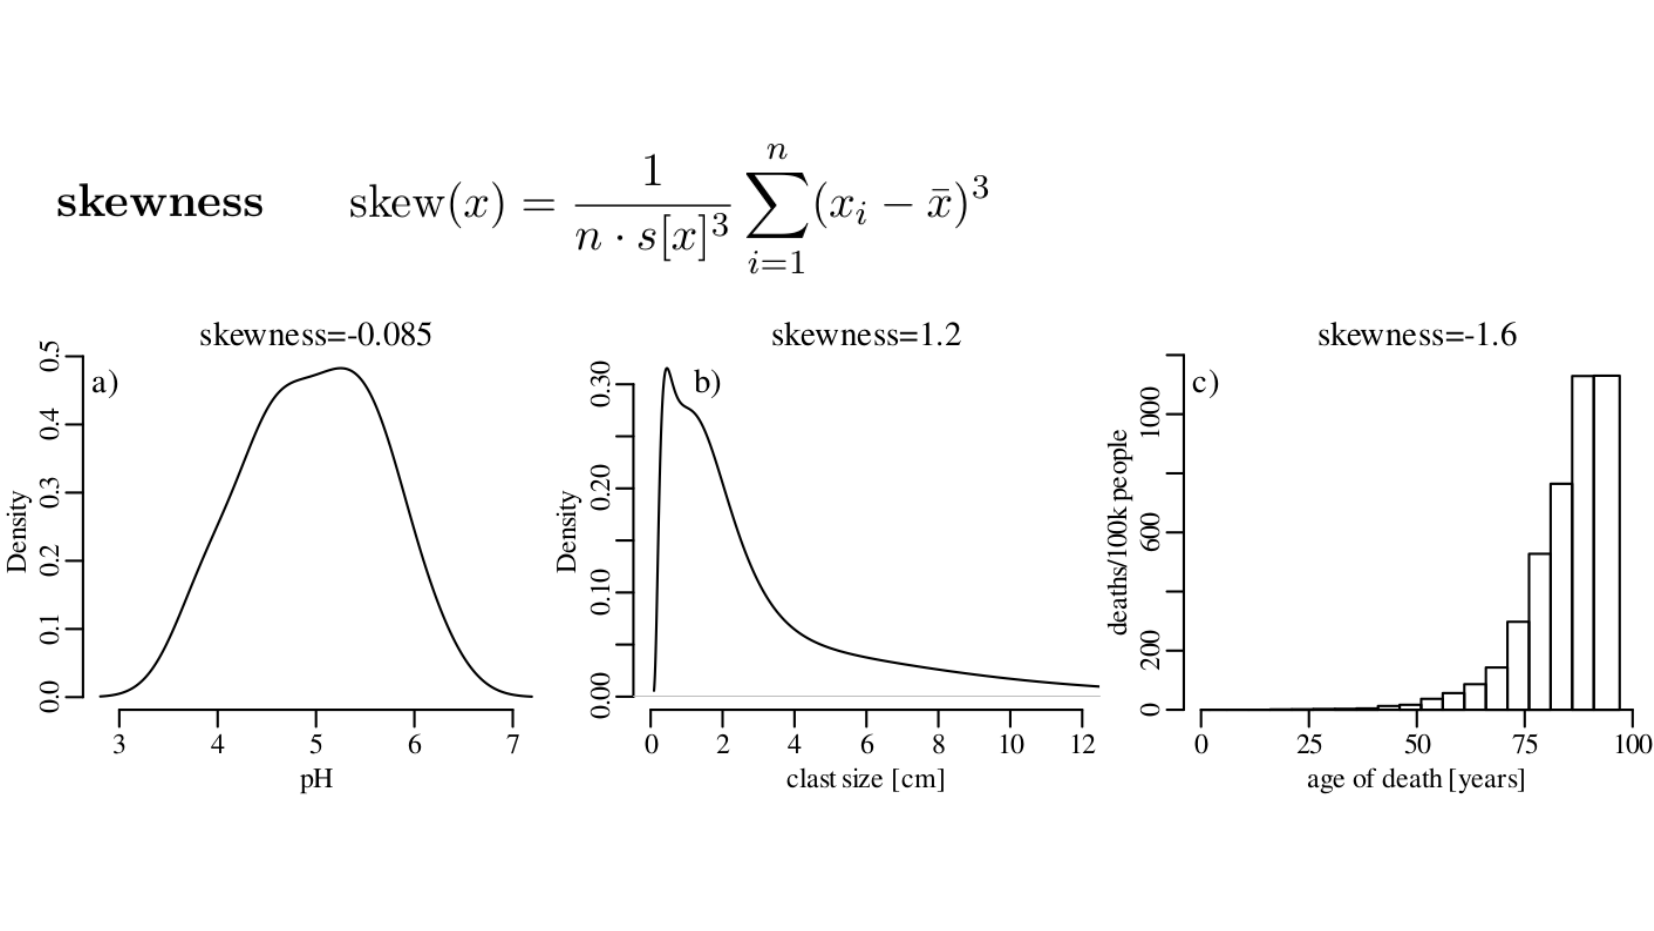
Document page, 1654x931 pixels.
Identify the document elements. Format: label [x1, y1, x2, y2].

picture [49, 177, 272, 230]
picture [0, 310, 1654, 798]
picture [337, 135, 993, 286]
